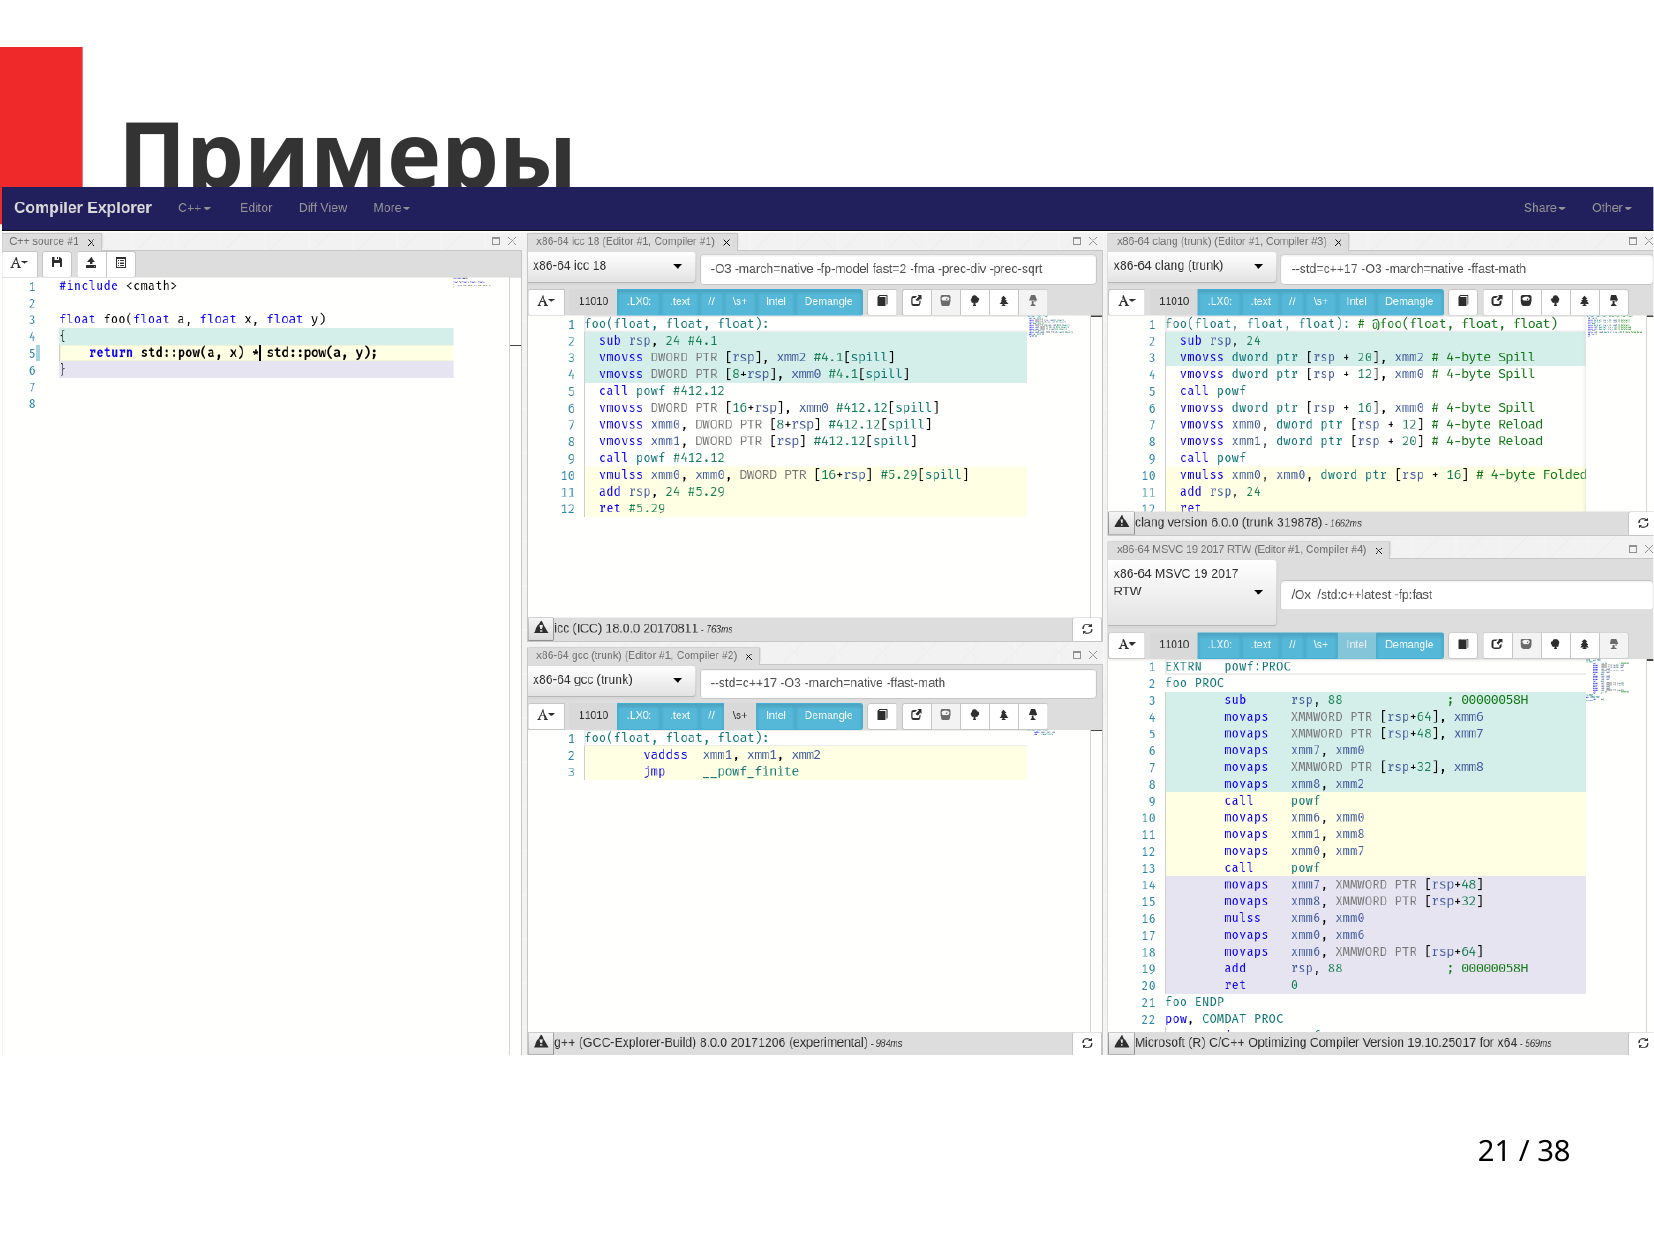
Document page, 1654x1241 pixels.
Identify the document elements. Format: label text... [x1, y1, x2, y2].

title Примеры [118, 49, 1571, 187]
picture [2, 187, 1654, 1055]
